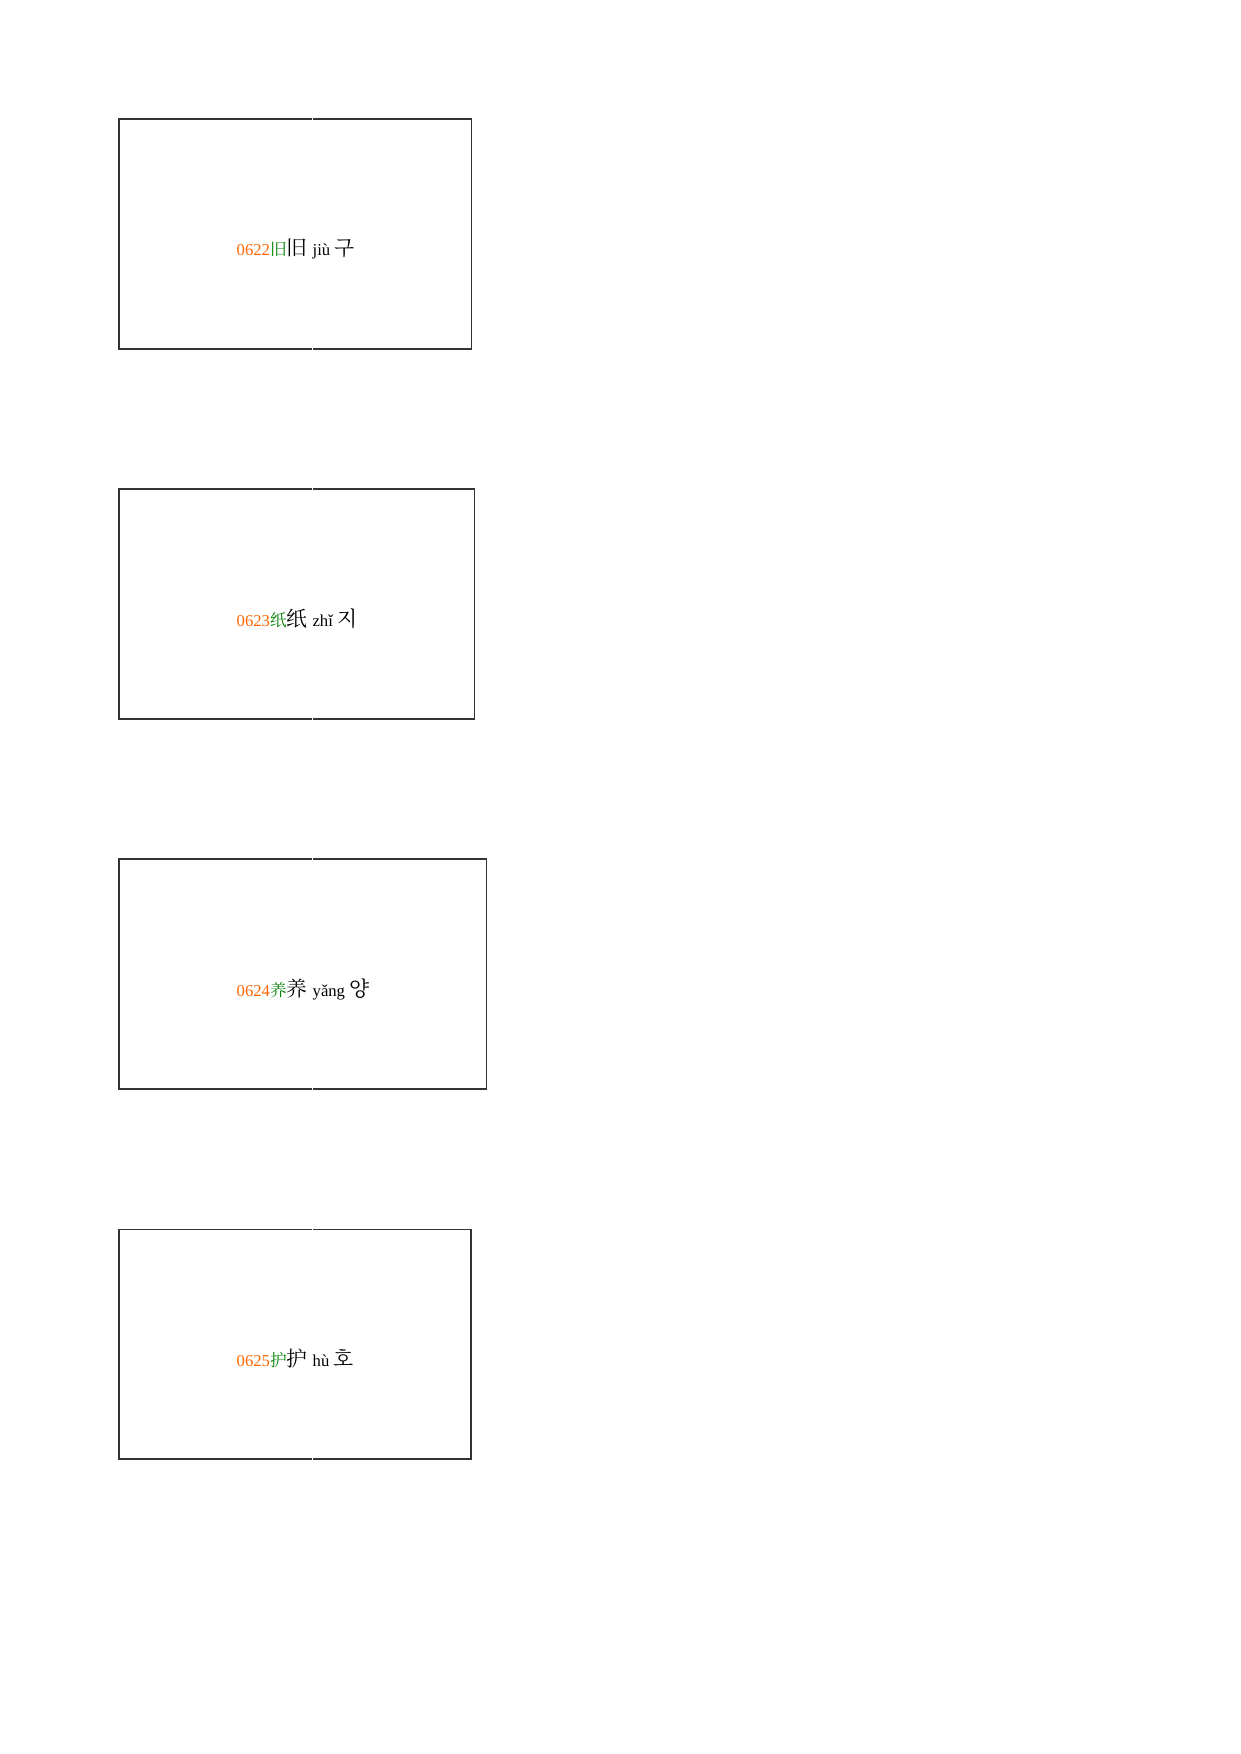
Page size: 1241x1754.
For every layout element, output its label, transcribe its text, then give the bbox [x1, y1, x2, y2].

text 0625护护 hù 호 [120, 1230, 470, 1459]
text 0624养养 yǎng 양 [120, 859, 486, 1089]
text [472, 118, 1122, 349]
text [472, 1228, 1122, 1460]
text 0622旧旧 jiù 구 [120, 119, 471, 349]
text [487, 858, 1122, 1090]
text 0623纸纸 zhǐ 지 [120, 489, 474, 719]
text [475, 488, 1122, 719]
